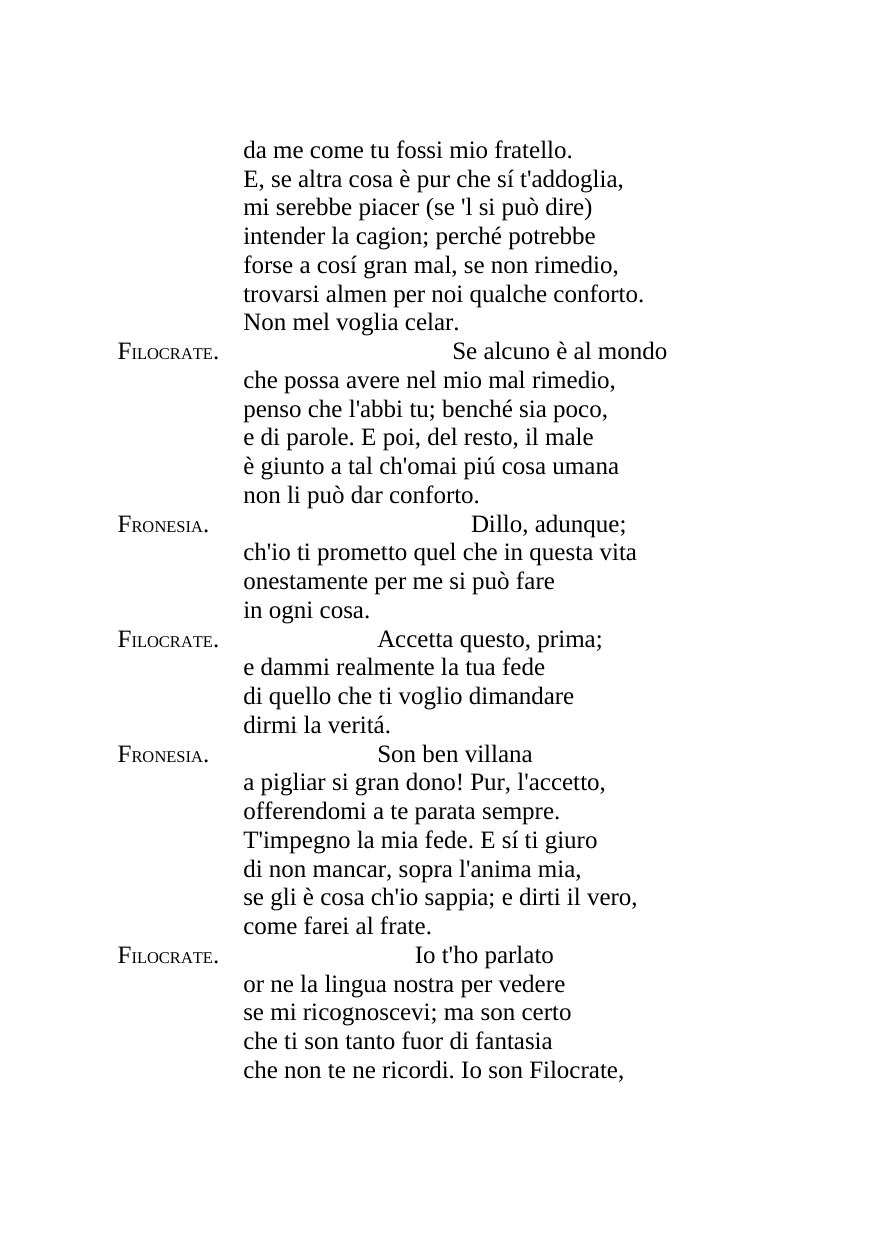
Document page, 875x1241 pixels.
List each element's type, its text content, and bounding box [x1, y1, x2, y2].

table_cell Accetta questo, prima; e dammi realmente la tua fede di quello che ti voglio dimandare dirmi la veritá. [232, 624, 768, 739]
table_cell da me come tu fossi mio fratello. E, se altra cosa è pur che sí t'addoglia, mi serebbe piacer (se 'l si può dire) intender la cagion; perché potrebbe forse a cosí gran mal, se non rimedio, trovarsi almen per noi qualche conforto. Non mel voglia celar. [232, 135, 768, 336]
table_cell Fronesia. [106, 509, 232, 624]
table_cell [106, 135, 232, 336]
table_cell Filocrate. [106, 336, 232, 509]
table_cell Io t'ho parlato or ne la lingua nostra per vedere se mi ricognoscevi; ma son certo che ti son tanto fuor di fantasia che non te ne ricordi. Io son Filocrate, [232, 940, 768, 1084]
table_cell Filocrate. [106, 940, 232, 1084]
table_cell Filocrate. [106, 624, 232, 739]
table_cell Son ben villana a pigliar si gran dono! Pur, l'accetto, offerendomi a te parata sempre. T'impegno la mia fede. E sí ti giuro di non mancar, sopra l'anima mia, se gli è cosa ch'io sappia; e dirti il vero, come farei al frate. [232, 739, 768, 940]
table_cell Dillo, adunque; ch'io ti prometto quel che in questa vita onestamente per me si può fare in ogni cosa. [232, 509, 768, 624]
table_cell Se alcuno è al mondo che possa avere nel mio mal rimedio, penso che l'abbi tu; benché sia poco, e di parole. E poi, del resto, il male è giunto a tal ch'omai piú cosa umana non li può dar conforto. [232, 336, 768, 509]
table_cell Fronesia. [106, 739, 232, 940]
